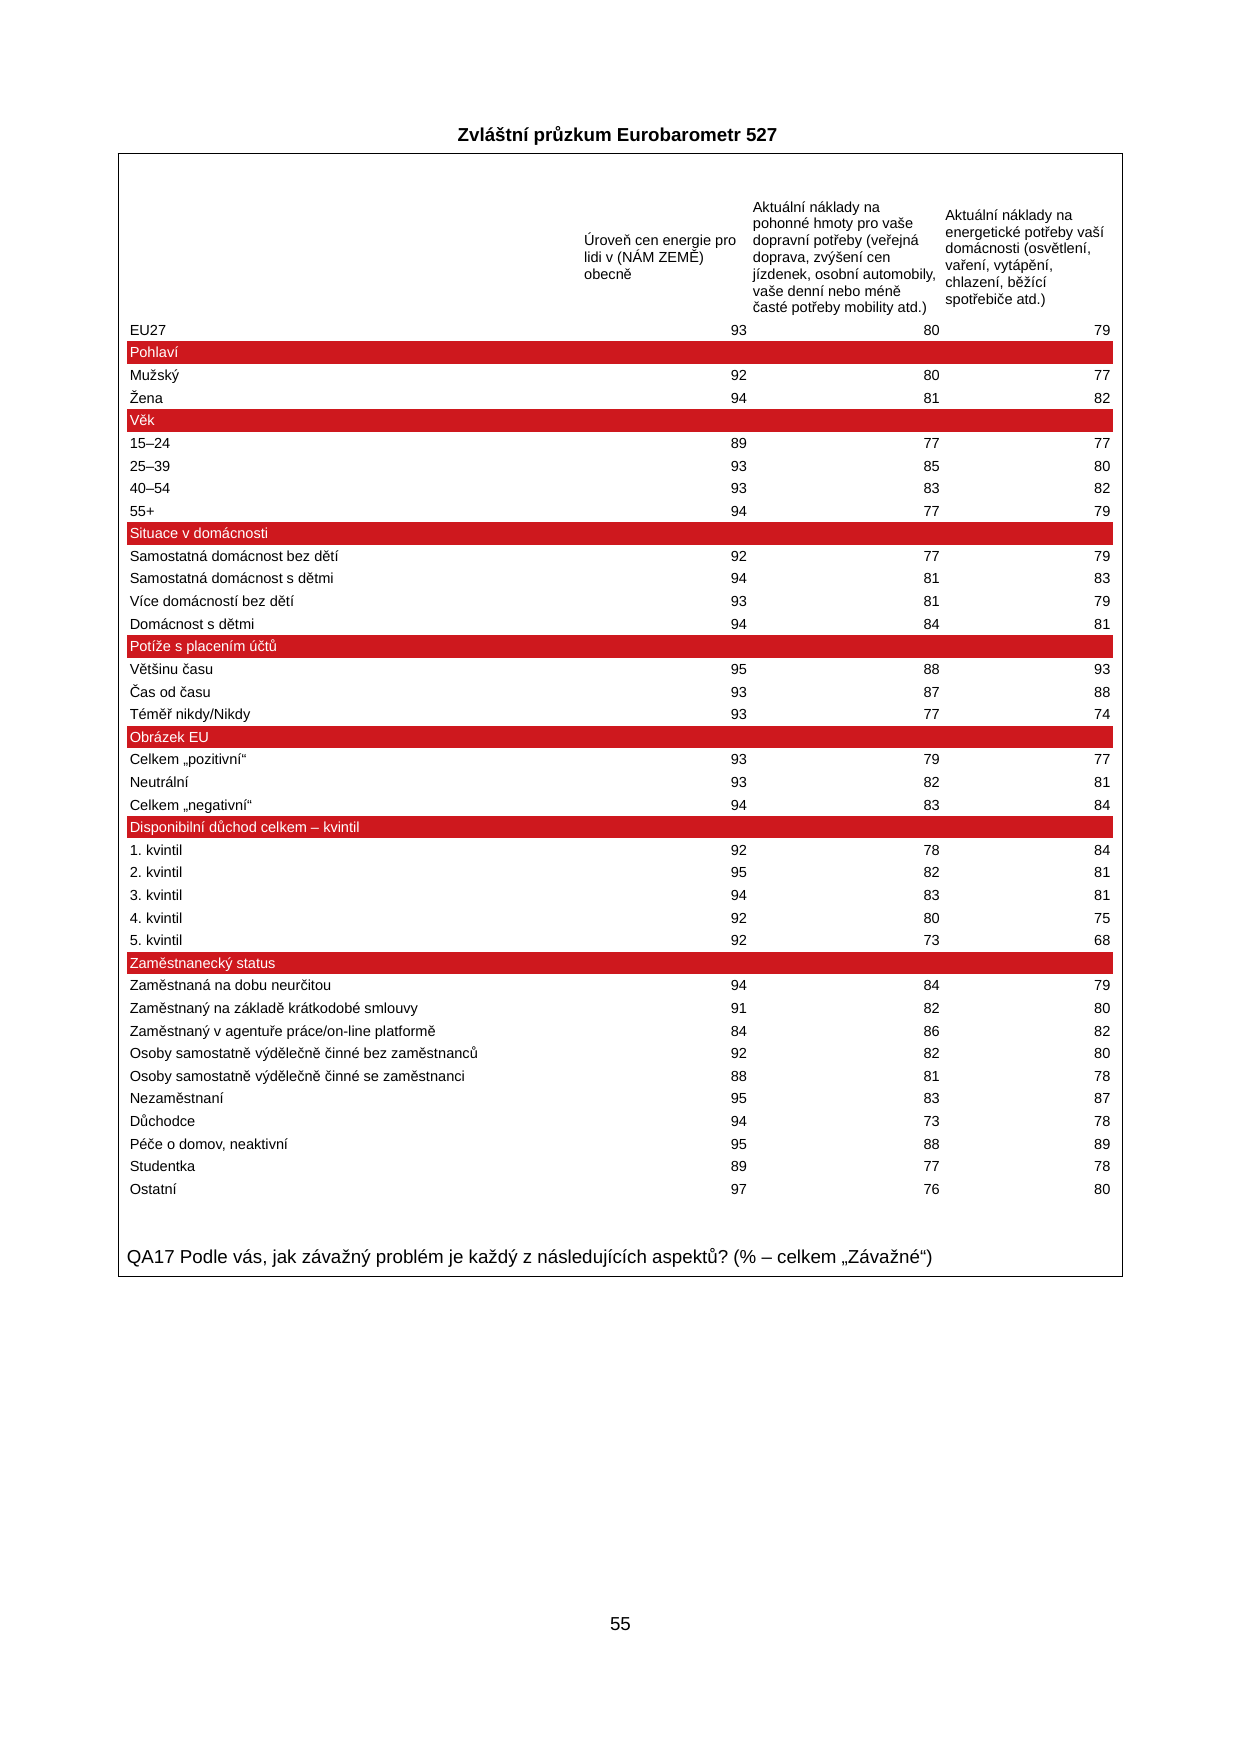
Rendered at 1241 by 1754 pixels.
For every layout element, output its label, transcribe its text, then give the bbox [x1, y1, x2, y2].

table_cell 77 [942, 748, 1113, 771]
table_cell 89 [581, 1155, 750, 1178]
table_cell [750, 952, 942, 974]
table_cell Neutrální [127, 771, 581, 793]
table_cell 78 [750, 839, 942, 861]
table_cell 3. kvintil [127, 884, 581, 906]
table_cell 68 [942, 929, 1113, 952]
table_cell Téměř nikdy/Nikdy [127, 703, 581, 726]
table_cell 77 [750, 545, 942, 567]
table_cell 94 [581, 1110, 750, 1132]
table_cell 77 [750, 500, 942, 522]
table_cell 87 [750, 680, 942, 703]
table_cell 79 [942, 545, 1113, 567]
table_cell 94 [581, 974, 750, 997]
table_cell 82 [942, 477, 1113, 499]
table_cell [942, 522, 1113, 545]
table_cell Zaměstnanecký status [127, 952, 581, 974]
table_cell 79 [942, 500, 1113, 522]
table_cell [581, 635, 750, 658]
table_cell 82 [750, 1042, 942, 1064]
table_cell [750, 816, 942, 838]
table_cell 86 [750, 1019, 942, 1042]
table_cell [942, 635, 1113, 658]
table_cell [750, 341, 942, 364]
table_cell [942, 726, 1113, 748]
table_cell 95 [581, 861, 750, 884]
table_cell 93 [581, 454, 750, 477]
table_cell 94 [581, 386, 750, 409]
table_cell [942, 409, 1113, 432]
table_cell Pohlaví [127, 341, 581, 364]
table_cell Celkem „pozitivní“ [127, 748, 581, 771]
table_cell 80 [942, 997, 1113, 1019]
table_header Úroveň cen energie pro lidi v (NÁM ZEMĚ) obecně [581, 195, 750, 319]
table_cell 79 [942, 319, 1113, 341]
table_header [127, 195, 581, 319]
table_cell Zaměstnaný v agentuře práce/on-line platformě [127, 1019, 581, 1042]
table_cell 82 [750, 861, 942, 884]
table_cell 79 [942, 590, 1113, 612]
table_cell Samostatná domácnost s dětmi [127, 567, 581, 590]
table_cell 82 [942, 1019, 1113, 1042]
table_cell 85 [750, 454, 942, 477]
table_cell 93 [581, 680, 750, 703]
table_cell [581, 816, 750, 838]
table_header Aktuální náklady na energetické potřeby vaší domácnosti (osvětlení, vaření, vytápění, chlazení, běžící spotřebiče atd.) [942, 195, 1113, 319]
table_cell [750, 726, 942, 748]
table_cell 81 [942, 861, 1113, 884]
table_cell 2. kvintil [127, 861, 581, 884]
table_cell 94 [581, 500, 750, 522]
table_cell 77 [750, 432, 942, 454]
table_cell [581, 341, 750, 364]
table_cell 78 [942, 1110, 1113, 1132]
table_cell 83 [750, 477, 942, 499]
table_cell Zaměstnaný na základě krátkodobé smlouvy [127, 997, 581, 1019]
table_cell 88 [942, 680, 1113, 703]
table_cell [750, 409, 942, 432]
table_cell Osoby samostatně výdělečně činné bez zaměstnanců [127, 1042, 581, 1064]
table_cell 82 [942, 386, 1113, 409]
table_cell [942, 341, 1113, 364]
table_cell 87 [942, 1087, 1113, 1110]
table_cell 82 [750, 997, 942, 1019]
table_cell 77 [942, 432, 1113, 454]
table_cell 88 [750, 1133, 942, 1155]
table_cell 93 [942, 658, 1113, 680]
table_cell 83 [750, 884, 942, 906]
table_cell 84 [942, 839, 1113, 861]
text QA17 Podle vás, jak závažný problém je každý z následujících aspektů? (% – celkem „Závažné“) [127, 1246, 1113, 1268]
table_header Aktuální náklady na pohonné hmoty pro vaše dopravní potřeby (veřejná doprava, zvýšení cen jízdenek, osobní automobily, vaše denní nebo méně časté potřeby mobility atd.) [750, 195, 942, 319]
table_cell Důchodce [127, 1110, 581, 1132]
table_cell Mužský [127, 364, 581, 386]
table_cell 80 [942, 1042, 1113, 1064]
table_cell 77 [750, 703, 942, 726]
table_cell 89 [942, 1133, 1113, 1155]
table_cell Disponibilní důchod celkem – kvintil [127, 816, 581, 838]
table_cell 73 [750, 929, 942, 952]
table_cell 93 [581, 748, 750, 771]
table_cell 95 [581, 1087, 750, 1110]
table_cell 76 [750, 1178, 942, 1200]
table_cell 97 [581, 1178, 750, 1200]
table_cell 4. kvintil [127, 906, 581, 929]
table_cell 78 [942, 1065, 1113, 1087]
table_cell Obrázek EU [127, 726, 581, 748]
table_cell 84 [942, 793, 1113, 816]
table_cell 92 [581, 545, 750, 567]
table_cell 80 [942, 1178, 1113, 1200]
table_cell 1. kvintil [127, 839, 581, 861]
table_cell 80 [942, 454, 1113, 477]
table_cell 80 [750, 364, 942, 386]
table_cell Samostatná domácnost bez dětí [127, 545, 581, 567]
table_cell 77 [750, 1155, 942, 1178]
table_cell Domácnost s dětmi [127, 613, 581, 635]
table_cell 81 [750, 590, 942, 612]
table_cell 92 [581, 906, 750, 929]
table_cell 82 [750, 771, 942, 793]
table_cell 83 [942, 567, 1113, 590]
table_cell 81 [942, 884, 1113, 906]
table_cell 80 [750, 319, 942, 341]
table_cell 93 [581, 477, 750, 499]
table_cell 92 [581, 929, 750, 952]
table_cell 78 [942, 1155, 1113, 1178]
table_cell 81 [750, 386, 942, 409]
table_cell [581, 409, 750, 432]
table_cell 88 [750, 658, 942, 680]
table_cell Osoby samostatně výdělečně činné se zaměstnanci [127, 1065, 581, 1087]
table_cell 79 [750, 748, 942, 771]
table_cell Situace v domácnosti [127, 522, 581, 545]
table_cell 81 [942, 613, 1113, 635]
table_cell Celkem „negativní“ [127, 793, 581, 816]
table_cell Čas od času [127, 680, 581, 703]
table_cell [750, 635, 942, 658]
table_cell 55+ [127, 500, 581, 522]
table_cell 81 [750, 1065, 942, 1087]
table_cell [942, 952, 1113, 974]
table_cell 5. kvintil [127, 929, 581, 952]
table_cell 81 [942, 771, 1113, 793]
table_cell 94 [581, 613, 750, 635]
table_cell Věk [127, 409, 581, 432]
table_cell Péče o domov, neaktivní [127, 1133, 581, 1155]
table_cell [581, 952, 750, 974]
table_cell 88 [581, 1065, 750, 1087]
table_cell 73 [750, 1110, 942, 1132]
table_cell 79 [942, 974, 1113, 997]
table_cell 91 [581, 997, 750, 1019]
table_cell 25–39 [127, 454, 581, 477]
table_cell 75 [942, 906, 1113, 929]
table_cell Potíže s placením účtů [127, 635, 581, 658]
table_cell EU27 [127, 319, 581, 341]
table_cell 83 [750, 1087, 942, 1110]
table_cell 93 [581, 319, 750, 341]
table_cell [942, 816, 1113, 838]
table_cell 93 [581, 771, 750, 793]
table_cell [581, 522, 750, 545]
table_cell 77 [942, 364, 1113, 386]
table_cell Ostatní [127, 1178, 581, 1200]
table_cell 94 [581, 793, 750, 816]
table_cell 93 [581, 590, 750, 612]
table_cell 84 [581, 1019, 750, 1042]
table_cell 92 [581, 839, 750, 861]
table_cell 93 [581, 703, 750, 726]
table_cell 74 [942, 703, 1113, 726]
table_cell 40–54 [127, 477, 581, 499]
table_cell 94 [581, 567, 750, 590]
table_cell 15–24 [127, 432, 581, 454]
table_cell 81 [750, 567, 942, 590]
table_cell Studentka [127, 1155, 581, 1178]
table_cell 80 [750, 906, 942, 929]
table_cell Žena [127, 386, 581, 409]
table_cell [750, 522, 942, 545]
table_cell 92 [581, 364, 750, 386]
table_cell 83 [750, 793, 942, 816]
table_cell 89 [581, 432, 750, 454]
table_cell 92 [581, 1042, 750, 1064]
table_cell 95 [581, 1133, 750, 1155]
table_cell Zaměstnaná na dobu neurčitou [127, 974, 581, 997]
table_cell Většinu času [127, 658, 581, 680]
table_cell 84 [750, 613, 942, 635]
table_cell 95 [581, 658, 750, 680]
table_cell Nezaměstnaní [127, 1087, 581, 1110]
table_cell Více domácností bez dětí [127, 590, 581, 612]
table_cell 94 [581, 884, 750, 906]
table_cell [581, 726, 750, 748]
table_cell 84 [750, 974, 942, 997]
